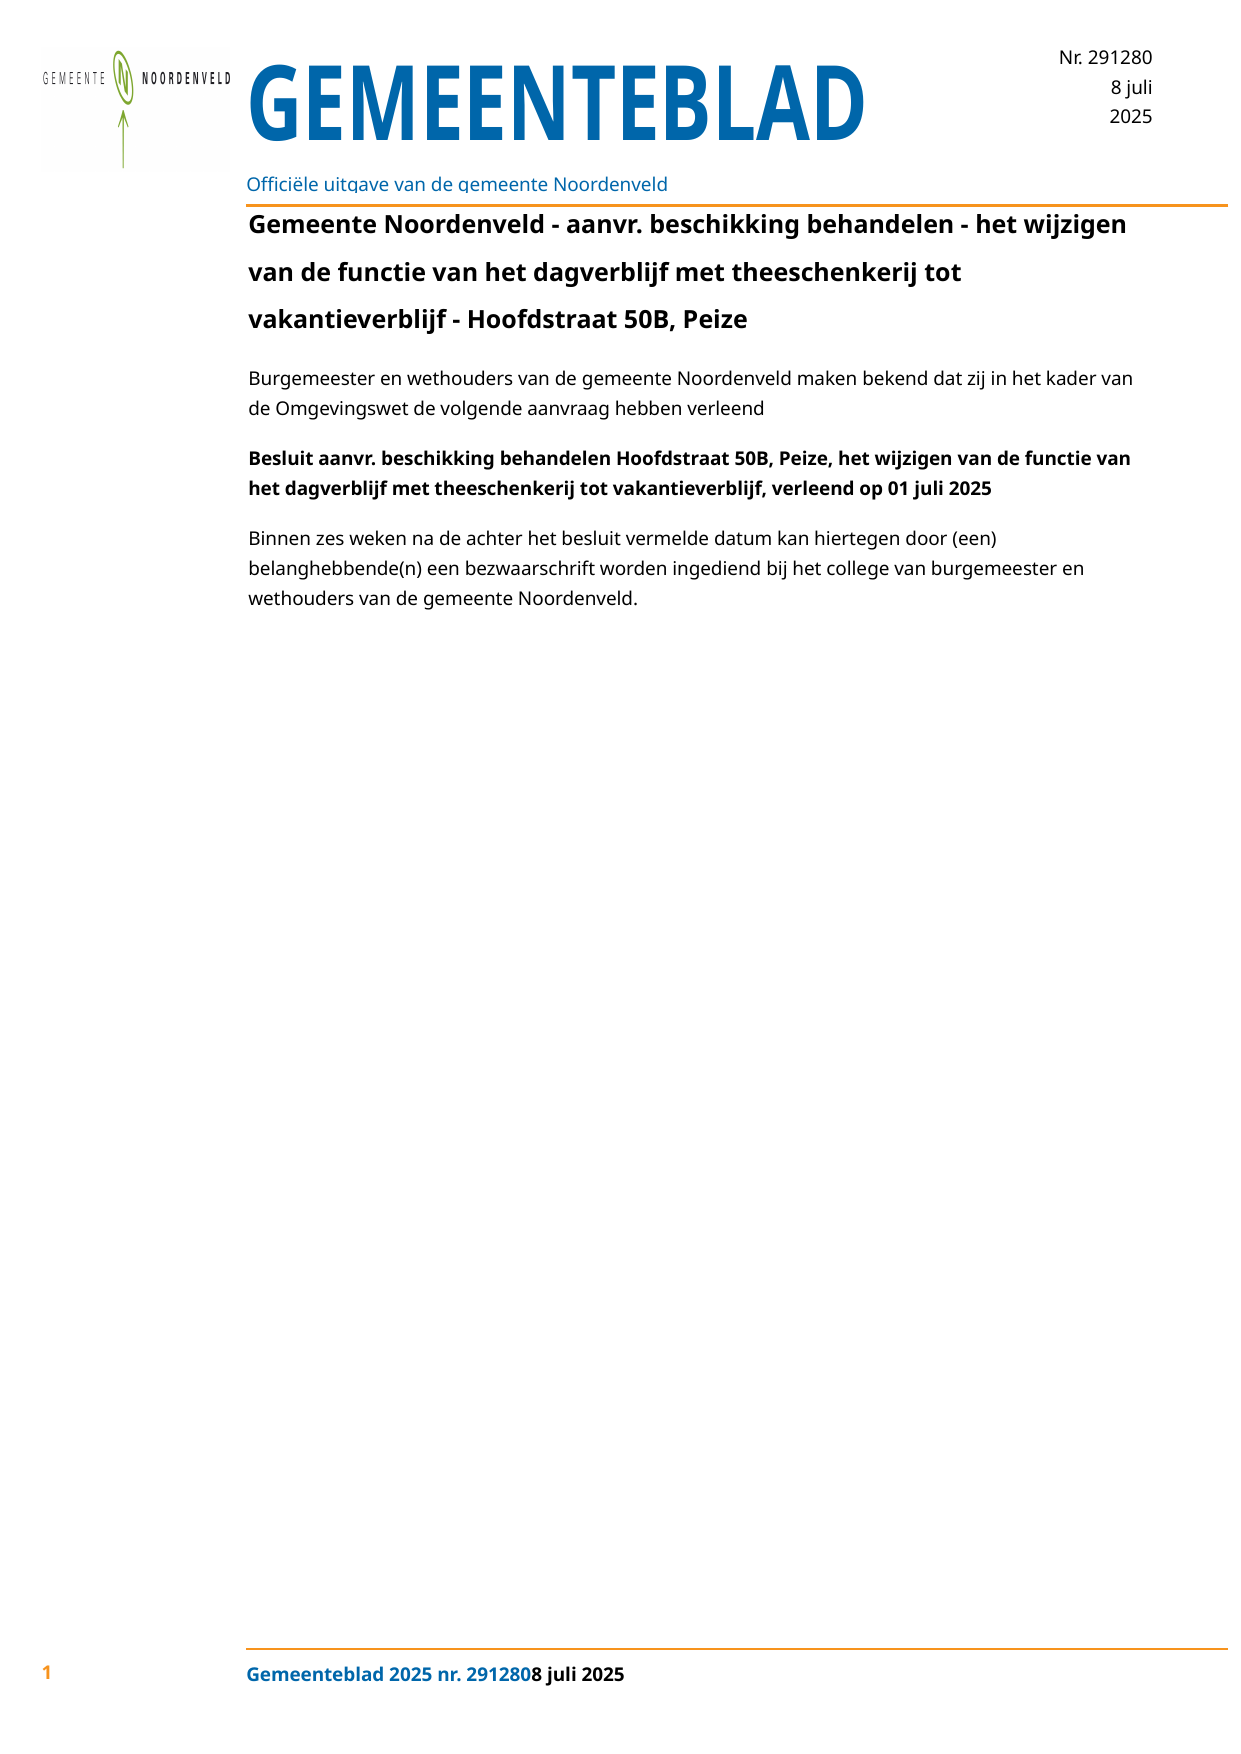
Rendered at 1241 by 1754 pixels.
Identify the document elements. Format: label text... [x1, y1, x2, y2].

text Besluit aanvr. beschikking behandelen Hoofdstraat 50B, Peize, het wijzigen van de functie van het dagverblijf met theeschenkerij tot vakantieverblijf, verleend op 01 juli 2025 [248, 446, 1152, 501]
text Burgemeester en wethouders van de gemeente Noordenveld maken bekend dat zij in het kader van de Omgevingswet de volgende aanvraag hebben verleend [248, 366, 1152, 421]
text Gemeente Noordenveld - aanvr. beschikking behandelen - het wijzigen van de functie van het dagverblijf met theeschenkerij tot vakantieverblijf - Hoofdstraat 50B, Peize [248, 207, 1152, 336]
picture [41, 47, 231, 172]
text Binnen zes weken na de achter het besluit vermelde datum kan hiertegen door (een) belanghebbende(n) een bezwaarschrift worden ingediend bij het college van burgemeester en wethouders van de gemeente Noordenveld. [248, 526, 1152, 610]
